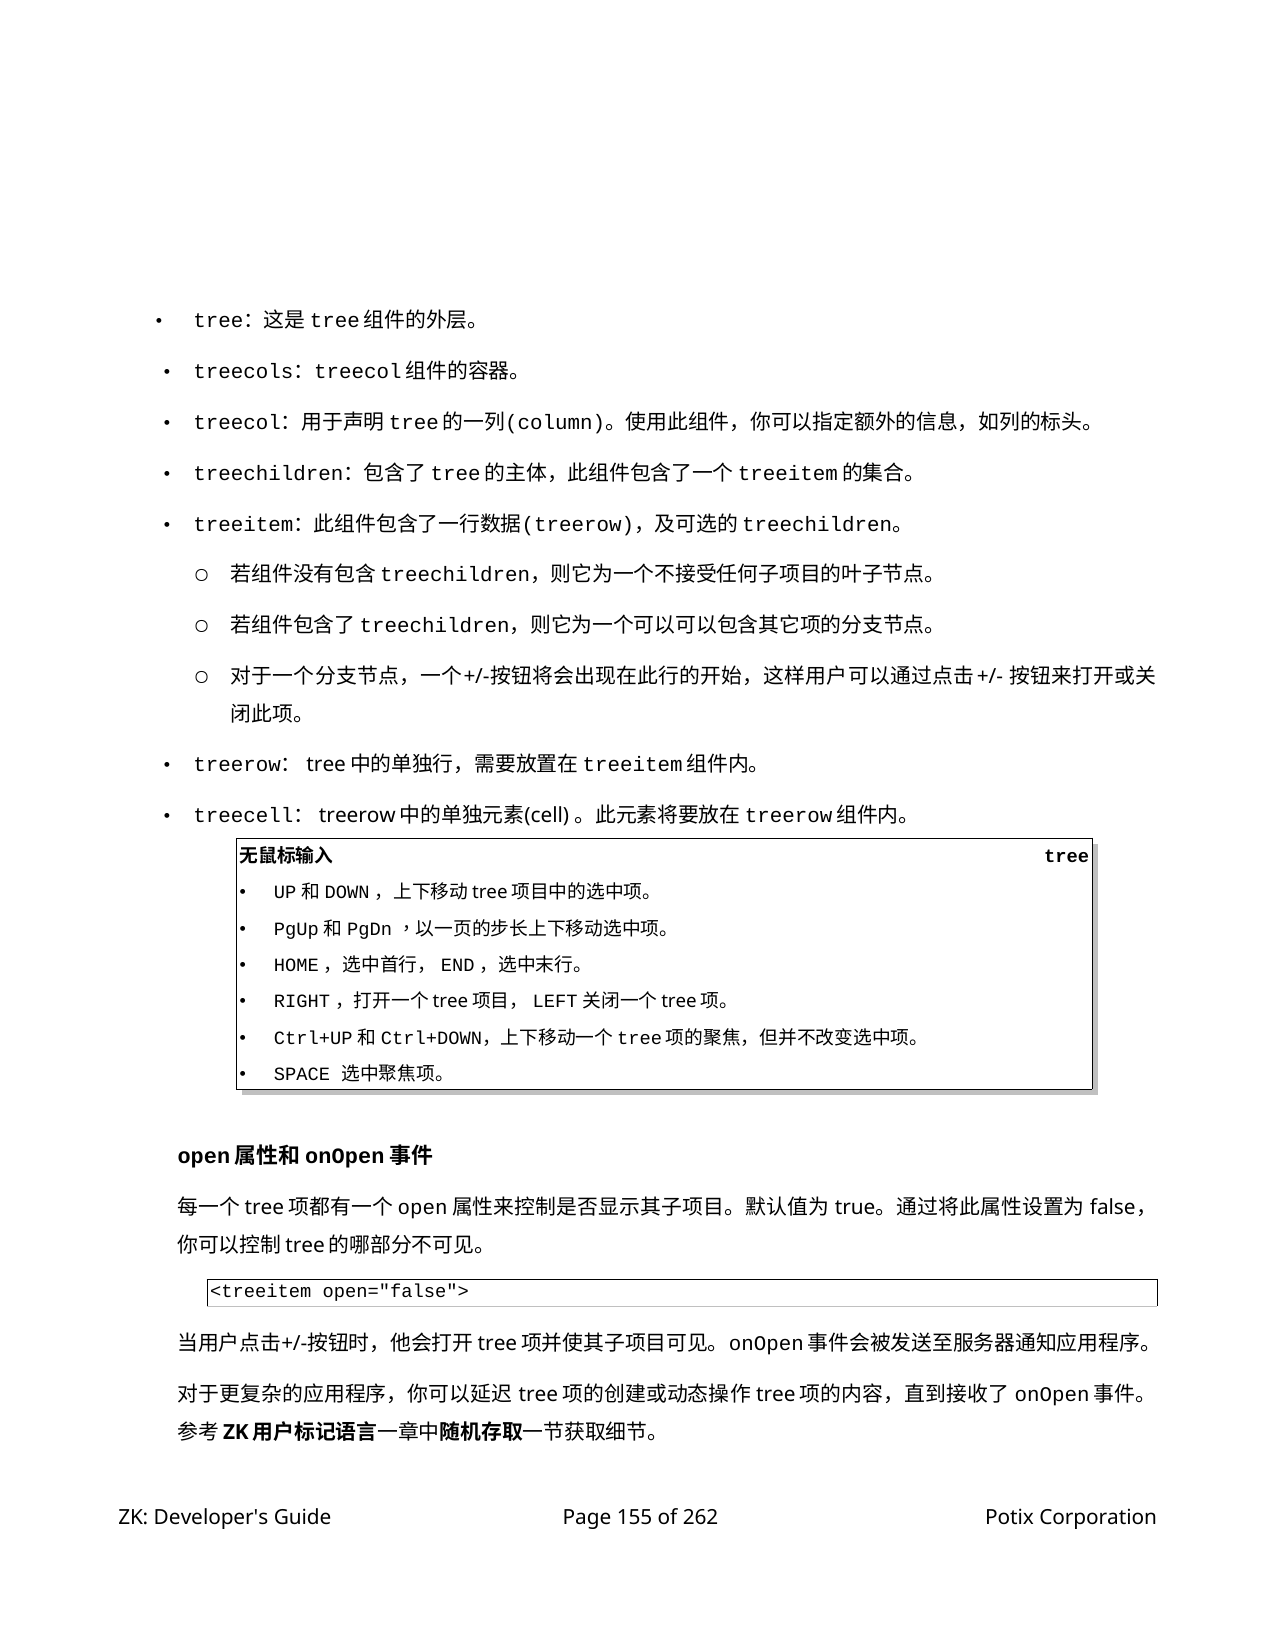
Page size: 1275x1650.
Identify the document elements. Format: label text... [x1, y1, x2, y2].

text 每一个tree项都有一个open属性来控制是否显示其子项目。默认值为true。通过将此属性设置为false，你可以控制tree的哪部分不可见。 [177, 1190, 1157, 1258]
list treecell： treerow中的单独元素(cell) 。此元素将要放在treerow组件内。 [164, 798, 1157, 829]
list treerow： tree中的单独行，需要放置在treeitem组件内。 [164, 748, 1157, 778]
list treecol：用于声明tree的一列(column)。使用此组件，你可以指定额外的信息，如列的标头。 [164, 405, 1157, 436]
list 若组件包含了treechildren，则它为一个可以可以包含其它项的分支节点。 [193, 609, 1157, 639]
subtitle open属性和onOpen事件 [177, 1138, 1157, 1170]
list 若组件没有包含treechildren，则它为一个不接受任何子项目的叶子节点。 [193, 558, 1157, 588]
text 对于更复杂的应用程序，你可以延迟tree项的创建或动态操作tree项的内容，直到接收了onOpen事件。参考ZK用户标记语言一章中随机存取一节获取细节。 [177, 1377, 1157, 1445]
text 当用户点击+/-按钮时，他会打开tree项并使其子项目可见。onOpen事件会被发送至服务器通知应用程序。 [177, 1327, 1157, 1357]
list treecols：treecol组件的容器。 [164, 354, 1157, 385]
list SPACE 选中聚焦项。 [237, 1056, 1092, 1089]
list Ctrl+UP 和 Ctrl+DOWN，上下移动一个tree项的聚焦，但并不改变选中项。 [237, 1019, 1092, 1050]
list PgUp 和 PgDn ，以一页的步长上下移动选中项。 [237, 910, 1092, 941]
list UP 和 DOWN ，上下移动tree项目中的选中项。 [237, 874, 1092, 904]
text 无鼠标输入 tree [237, 839, 1092, 868]
list treechildren：包含了tree的主体，此组件包含了一个treeitem的集合。 [164, 456, 1157, 486]
list tree：这是tree组件的外层。 [156, 118, 1157, 334]
list RIGHT ，打开一个tree项目， LEFT 关闭一个tree项。 [237, 983, 1092, 1013]
list HOME ，选中首行， END ，选中末行。 [237, 947, 1092, 977]
list treeitem：此组件包含了一行数据(treerow)，及可选的treechildren。 [164, 507, 1157, 537]
text <treeitem open="false"> [208, 1280, 1157, 1306]
list 对于一个分支节点，一个+/-按钮将会出现在此行的开始，这样用户可以通过点击+/- 按钮来打开或关闭此项。 [193, 659, 1157, 727]
